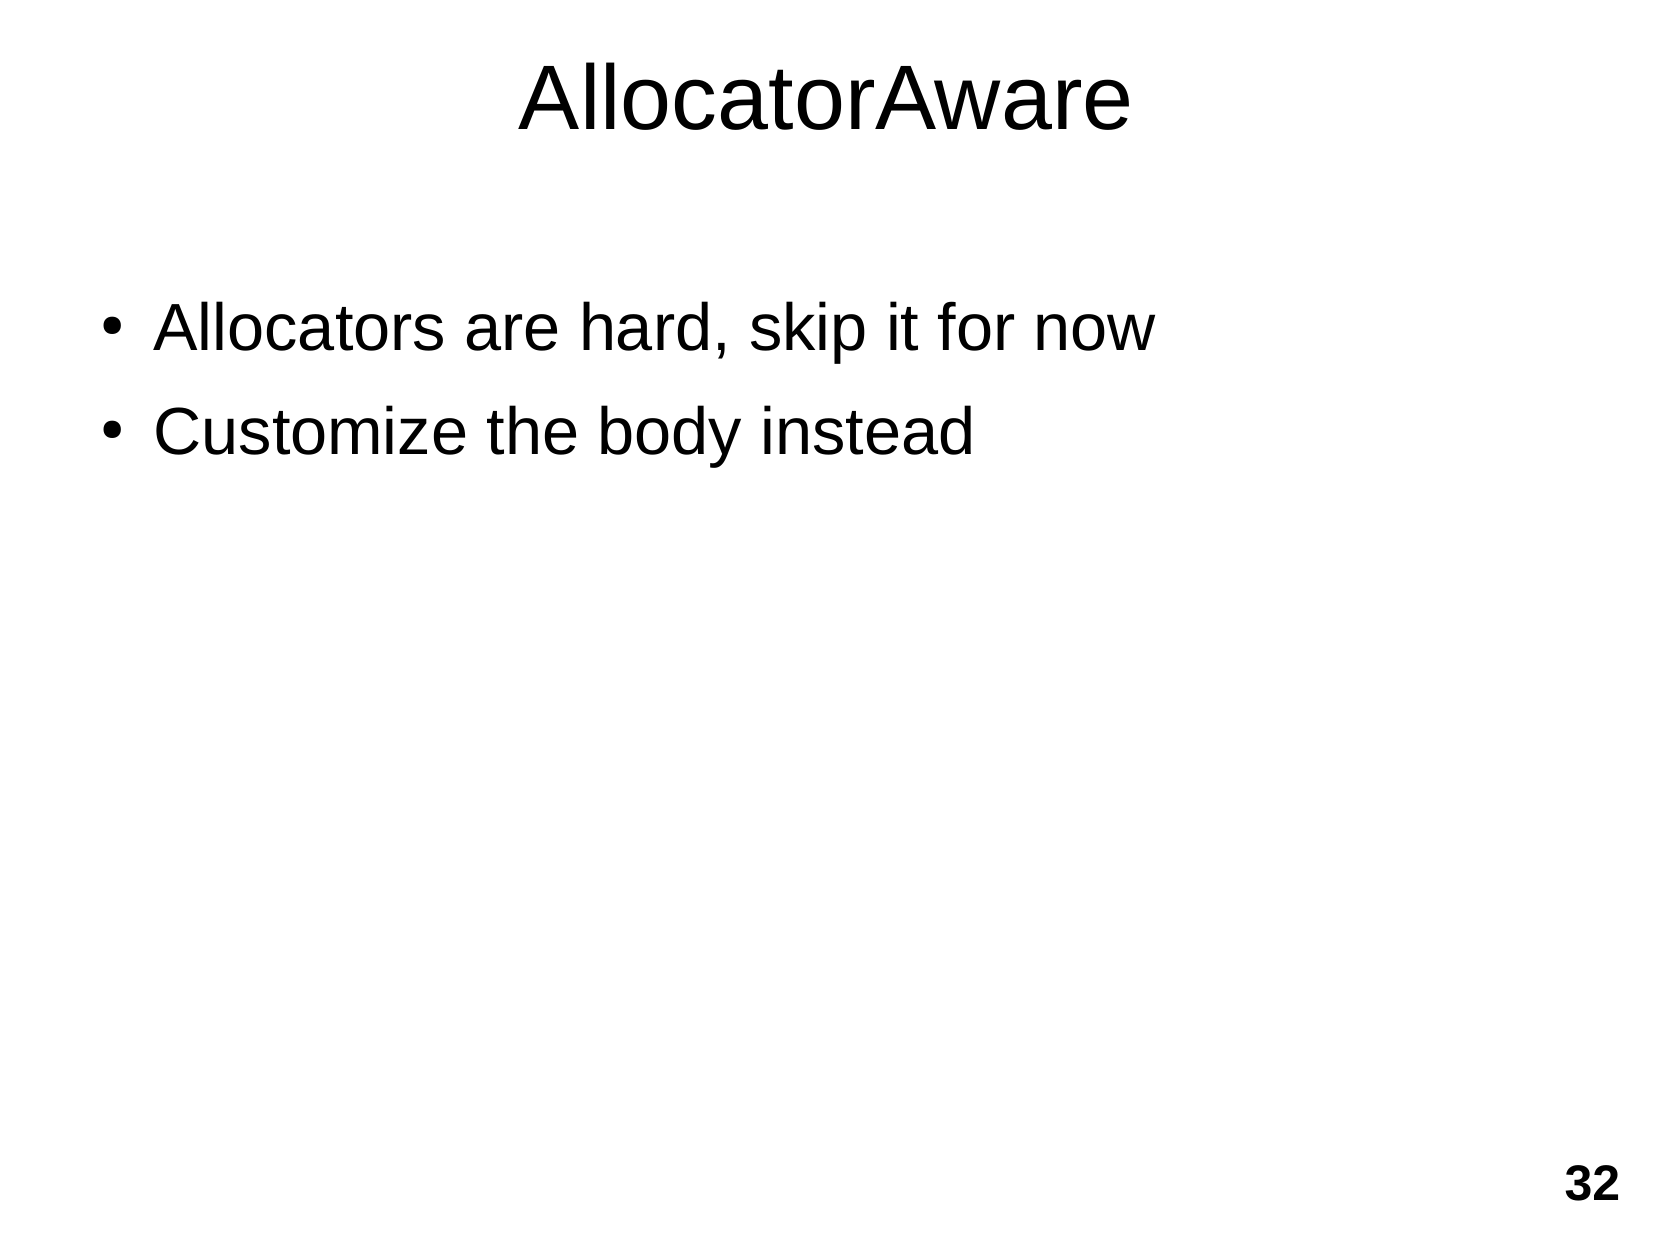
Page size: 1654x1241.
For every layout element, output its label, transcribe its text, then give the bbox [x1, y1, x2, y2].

title AllocatorAware [82, 15, 1571, 181]
list Allocators are hard, skip it for now Customize the body instead [82, 290, 1571, 1010]
